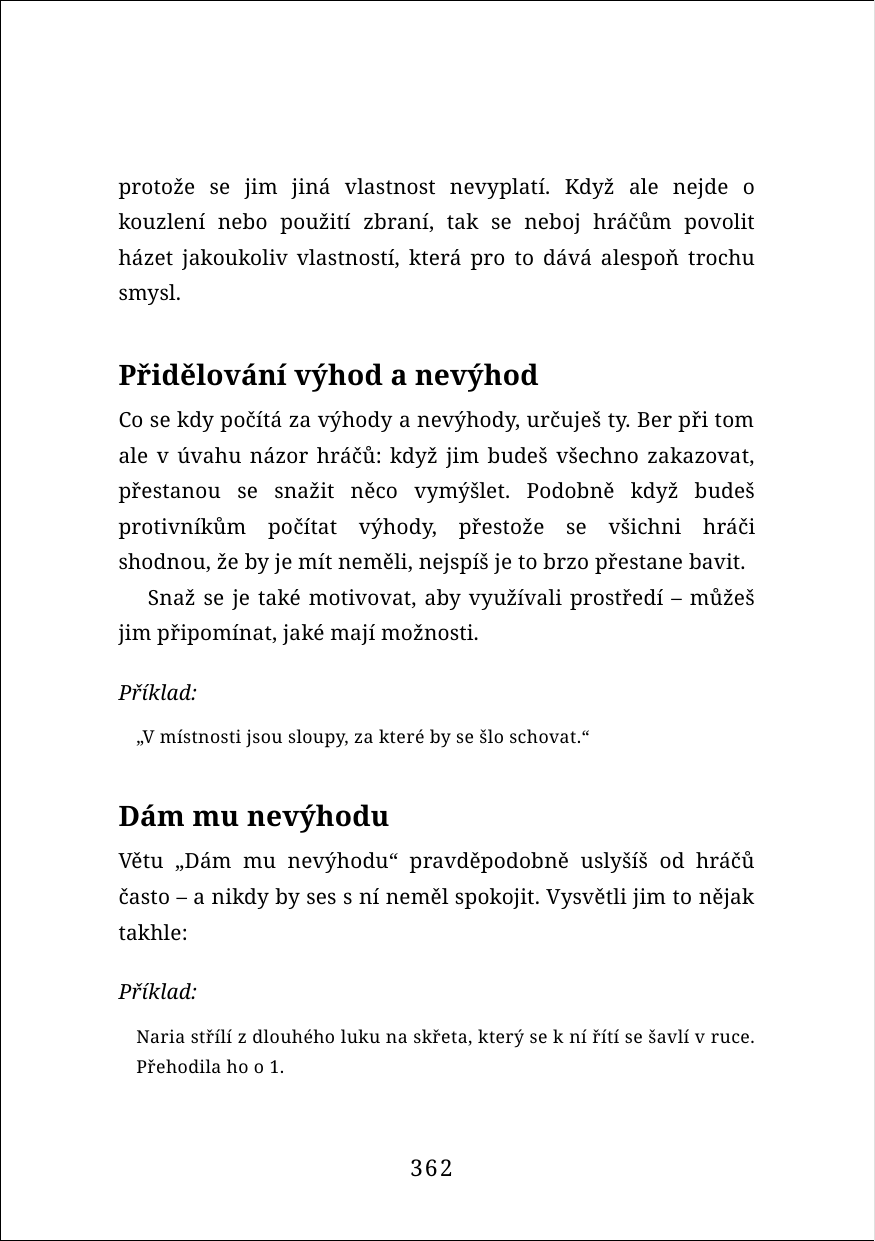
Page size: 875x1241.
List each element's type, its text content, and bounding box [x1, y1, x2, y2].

text „V místnosti jsou sloupy, za které by se šlo schovat.“ [136, 725, 756, 749]
subtitle Dám mu nevýhodu [118, 796, 756, 835]
text Naria střílí z dlouhého luku na skřeta, který se k ní řítí se šavlí v ruce. Přehodila ho o 1. [136, 1024, 756, 1078]
text protože se jim jiná vlastnost nevyplatí. Když ale nejde o kouzlení nebo použití zbraní, tak se neboj hráčům povolit házet jakoukoliv vlastností, která pro to dává alespoň trochu smysl. [118, 172, 756, 307]
subtitle Přidělování výhod a nevýhod [118, 355, 756, 393]
text Příklad: [118, 977, 756, 1005]
text Větu „Dám mu nevýhodu“ pravděpodobně uslyšíš od hráčů často – a nikdy by ses s ní neměl spokojit. Vysvětli jim to nějak takhle: [118, 847, 756, 946]
text Příklad: [118, 678, 756, 706]
text Co se kdy počítá za výhody a nevýhody, určuješ ty. Ber při tom ale v úvahu názor hráčů: když jim budeš všechno zakazovat, přestanou se snažit něco vymýšlet. Podobně když budeš protivníkům počítat výhody, přestože se všichni hráči shodnou, že by je mít neměli, nejspíš je to brzo přestane bavit. Snaž se je také motivovat, aby využívali prostředí – můžeš jim připomínat, jaké mají možnosti. [118, 405, 756, 647]
